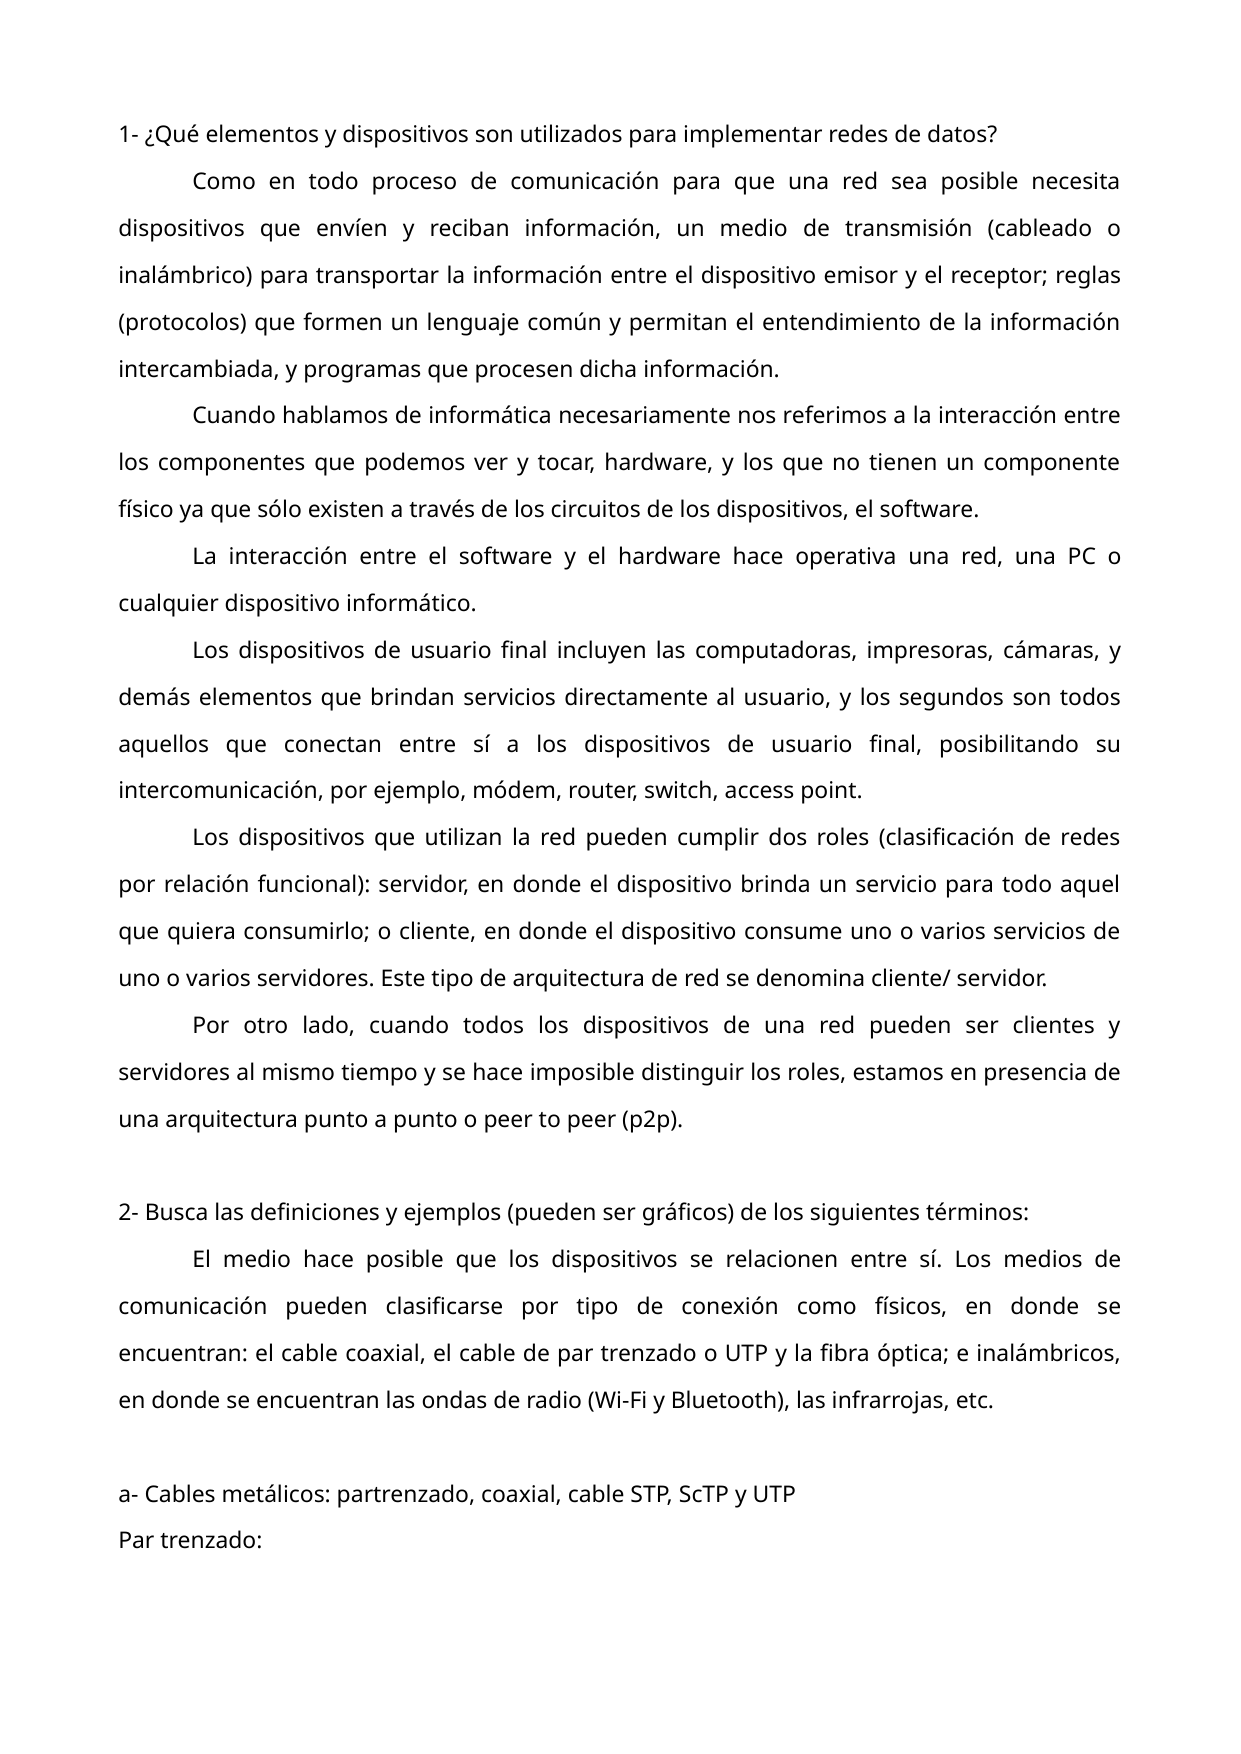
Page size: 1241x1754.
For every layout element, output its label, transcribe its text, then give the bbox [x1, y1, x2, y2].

text El medio hace posible que los dispositivos se relacionen entre sí. Los medios de comunicación pueden clasificarse por tipo de conexión como físicos, en donde se encuentran: el cable coaxial, el cable de par trenzado o UTP y la fibra óptica; e inalámbricos, en donde se encuentran las ondas de radio (Wi-Fi y Bluetooth), las infrarrojas, etc. [118, 1243, 1122, 1415]
text 2- Busca las definiciones y ejemplos (pueden ser gráficos) de los siguientes términos: [118, 1196, 1122, 1227]
text Cuando hablamos de informática necesariamente nos referimos a la interacción entre los componentes que podemos ver y tocar, hardware, y los que no tienen un componente físico ya que sólo existen a través de los circuitos de los dispositivos, el software. [118, 399, 1122, 524]
text 1- ¿Qué elementos y dispositivos son utilizados para implementar redes de datos? [118, 118, 1122, 149]
text Los dispositivos de usuario final incluyen las computadoras, impresoras, cámaras, y demás elementos que brindan servicios directamente al usuario, y los segundos son todos aquellos que conectan entre sí a los dispositivos de usuario final, posibilitando su intercomunicación, por ejemplo, módem, router, switch, access point. [118, 634, 1122, 806]
text Par trenzado: [118, 1524, 1122, 1556]
text Como en todo proceso de comunicación para que una red sea posible necesita dispositivos que envíen y reciban información, un medio de transmisión (cableado o inalámbrico) para transportar la información entre el dispositivo emisor y el receptor; reglas (protocolos) que formen un lenguaje común y permitan el entendimiento de la información intercambiada, y programas que procesen dicha información. [118, 165, 1122, 384]
text a- Cables metálicos: partrenzado, coaxial, cable STP, ScTP y UTP [118, 1477, 1122, 1509]
text La interacción entre el software y el hardware hace operativa una red, una PC o cualquier dispositivo informático. [118, 540, 1122, 618]
text Los dispositivos que utilizan la red pueden cumplir dos roles (clasificación de redes por relación funcional): servidor, en donde el dispositivo brinda un servicio para todo aquel que quiera consumirlo; o cliente, en donde el dispositivo consume uno o varios servicios de uno o varios servidores. Este tipo de arquitectura de red se denomina cliente/ servidor. [118, 821, 1122, 993]
text Por otro lado, cuando todos los dispositivos de una red pueden ser clientes y servidores al mismo tiempo y se hace imposible distinguir los roles, estamos en presencia de una arquitectura punto a punto o peer to peer (p2p). [118, 1009, 1122, 1134]
